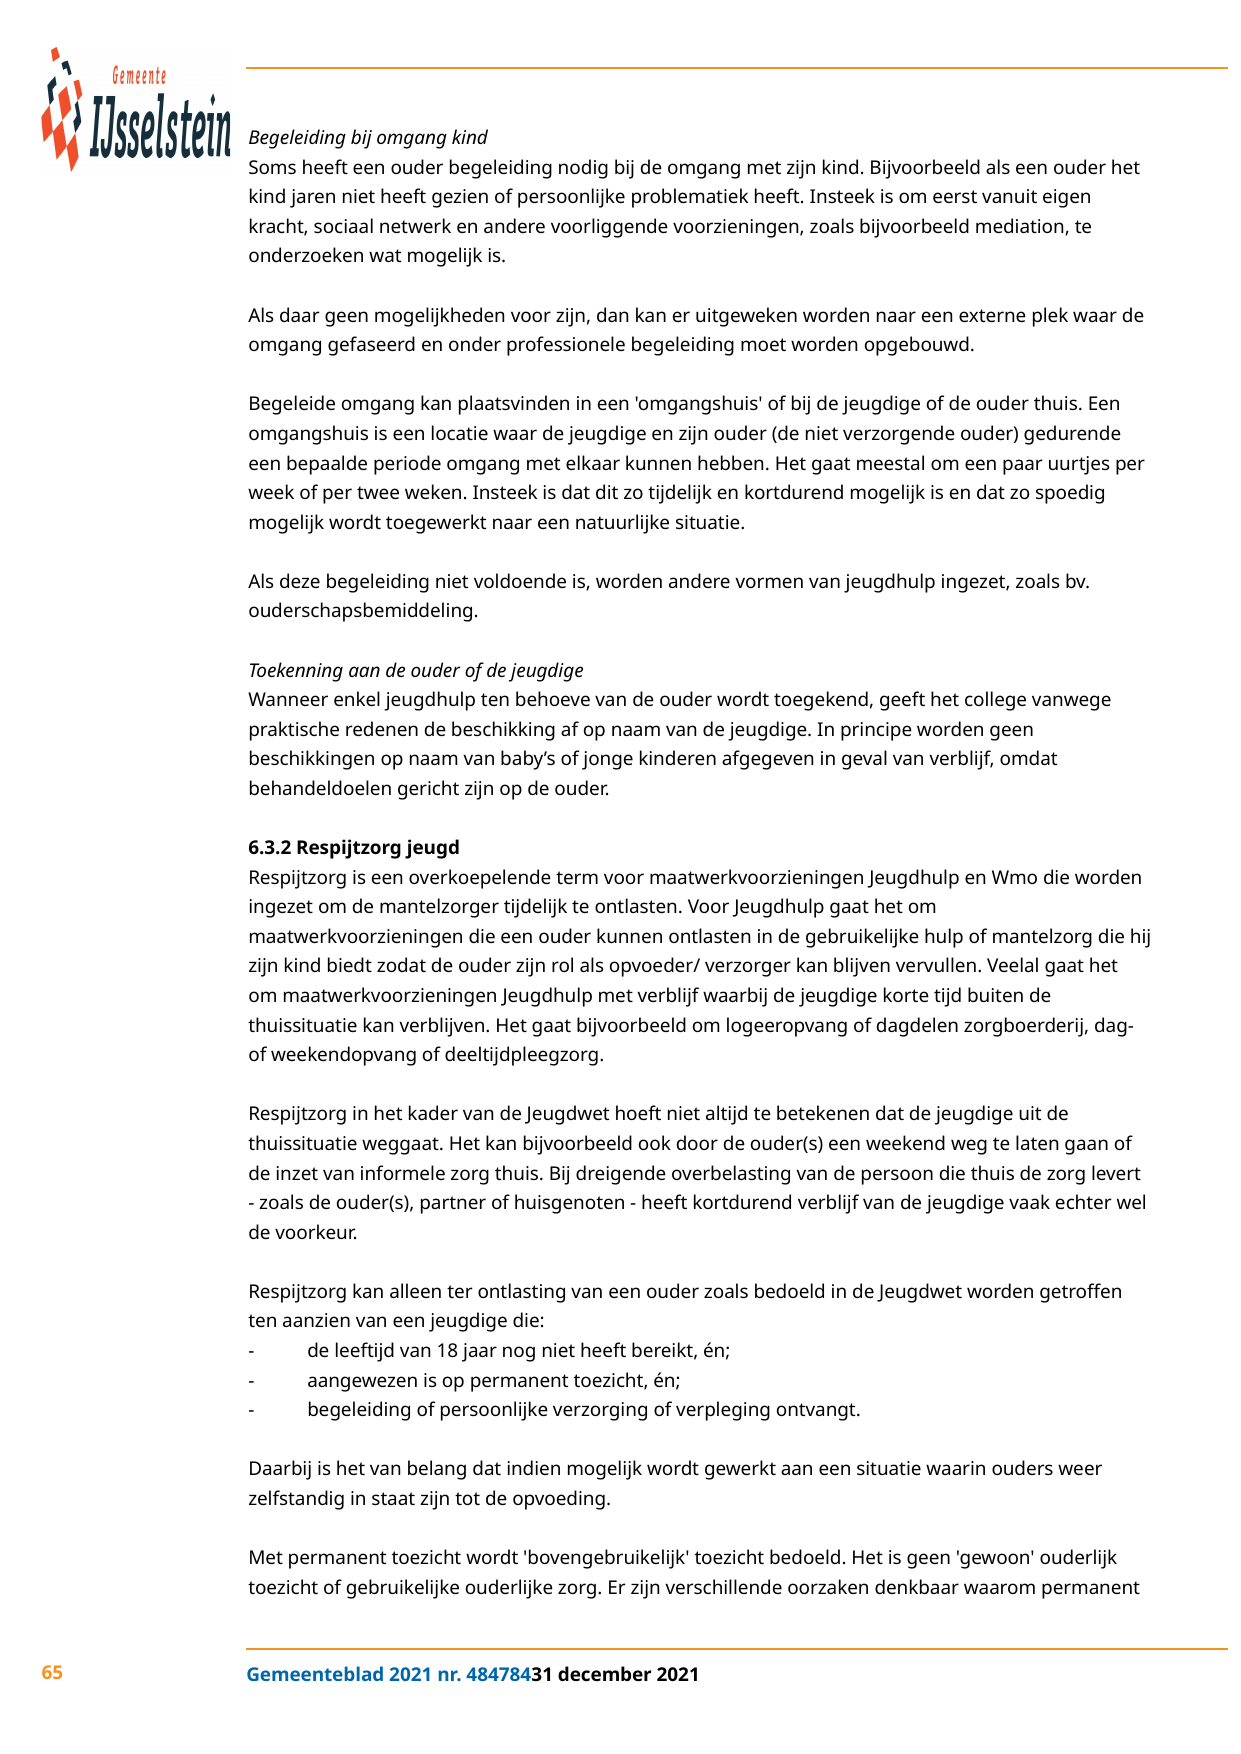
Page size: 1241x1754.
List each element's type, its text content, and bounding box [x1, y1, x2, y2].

text maatwerkvoorzieningen die een ouder kunnen ontlasten in de gebruikelijke hulp of mantelzorg die hij zijn kind biedt zodat de ouder zijn rol als opvoeder/ verzorger kan blijven vervullen. Veelal gaat het om maatwerkvoorzieningen Jeugdhulp met verblijf waarbij de jeugdige korte tijd buiten de thuissituatie kan verblijven. Het gaat bijvoorbeeld om logeeropvang of dagdelen zorgboerderij, dag- of weekendopvang of deeltijdpleegzorg. [248, 923, 1152, 1067]
text Als deze begeleiding niet voldoende is, worden andere vormen van jeugdhulp ingezet, zoals bv. ouderschapsbemiddeling. [248, 568, 1152, 623]
text Met permanent toezicht wordt 'bovengebruikelijk' toezicht bedoeld. Het is geen 'gewoon' ouderlijk toezicht of gebruikelijke ouderlijke zorg. Er zijn verschillende oorzaken denkbaar waarom permanent [248, 1544, 1152, 1600]
list de leeftijd van 18 jaar nog niet heeft bereikt, én; [248, 1337, 1152, 1363]
text thuissituatie weggaat. Het kan bijvoorbeeld ook door de ouder(s) een weekend weg te laten gaan of de inzet van informele zorg thuis. Bij dreigende overbelasting van de persoon die thuis de zorg levert - zoals de ouder(s), partner of huisgenoten - heeft kortdurend verblijf van de jeugdige vaak echter wel de voorkeur. [248, 1130, 1152, 1245]
text Wanneer enkel jeugdhulp ten behoeve van de ouder wordt toegekend, geeft het college vanwege praktische redenen de beschikking af op naam van de jeugdige. In principe worden geen beschikkingen op naam van baby’s of jonge kinderen afgegeven in geval van verblijf, omdat behandeldoelen gericht zijn op de ouder. [248, 686, 1152, 801]
picture [41, 47, 231, 172]
text Als daar geen mogelijkheden voor zijn, dan kan er uitgeweken worden naar een externe plek waar de omgang gefaseerd en onder professionele begeleiding moet worden opgebouwd. [248, 302, 1152, 357]
text 6.3.2 Respijtzorg jeugd [248, 834, 1152, 860]
text Respijtzorg kan alleen ter ontlasting van een ouder zoals bedoeld in de Jeugdwet worden getroffen ten aanzien van een jeugdige die: [248, 1278, 1152, 1333]
text Respijtzorg is een overkoepelende term voor maatwerkvoorzieningen Jeugdhulp en Wmo die worden ingezet om de mantelzorger tijdelijk te ontlasten. Voor Jeugdhulp gaat het om [248, 864, 1152, 919]
list aangewezen is op permanent toezicht, én; [248, 1367, 1152, 1393]
text Toekenning aan de ouder of de jeugdige [248, 657, 1152, 683]
text Respijtzorg in het kader van de Jeugdwet hoeft niet altijd te betekenen dat de jeugdige uit de [248, 1101, 1152, 1126]
list begeleiding of persoonlijke verzorging of verpleging ontvangt. [248, 1396, 1152, 1422]
text Begeleide omgang kan plaatsvinden in een 'omgangshuis' of bij de jeugdige of de ouder thuis. Een omgangshuis is een locatie waar de jeugdige en zijn ouder (de niet verzorgende ouder) gedurende een bepaalde periode omgang met elkaar kunnen hebben. Het gaat meestal om een paar uurtjes per week of per twee weken. Insteek is dat dit zo tijdelijk en kortdurend mogelijk is en dat zo spoedig mogelijk wordt toegewerkt naar een natuurlijke situatie. [248, 391, 1152, 535]
text Begeleiding bij omgang kind [248, 124, 1152, 150]
text Soms heeft een ouder begeleiding nodig bij de omgang met zijn kind. Bijvoorbeeld als een ouder het kind jaren niet heeft gezien of persoonlijke problematiek heeft. Insteek is om eerst vanuit eigen kracht, sociaal netwerk en andere voorliggende voorzieningen, zoals bijvoorbeeld mediation, te onderzoeken wat mogelijk is. [248, 154, 1152, 268]
text Daarbij is het van belang dat indien mogelijk wordt gewerkt aan een situatie waarin ouders weer zelfstandig in staat zijn tot de opvoeding. [248, 1456, 1152, 1511]
